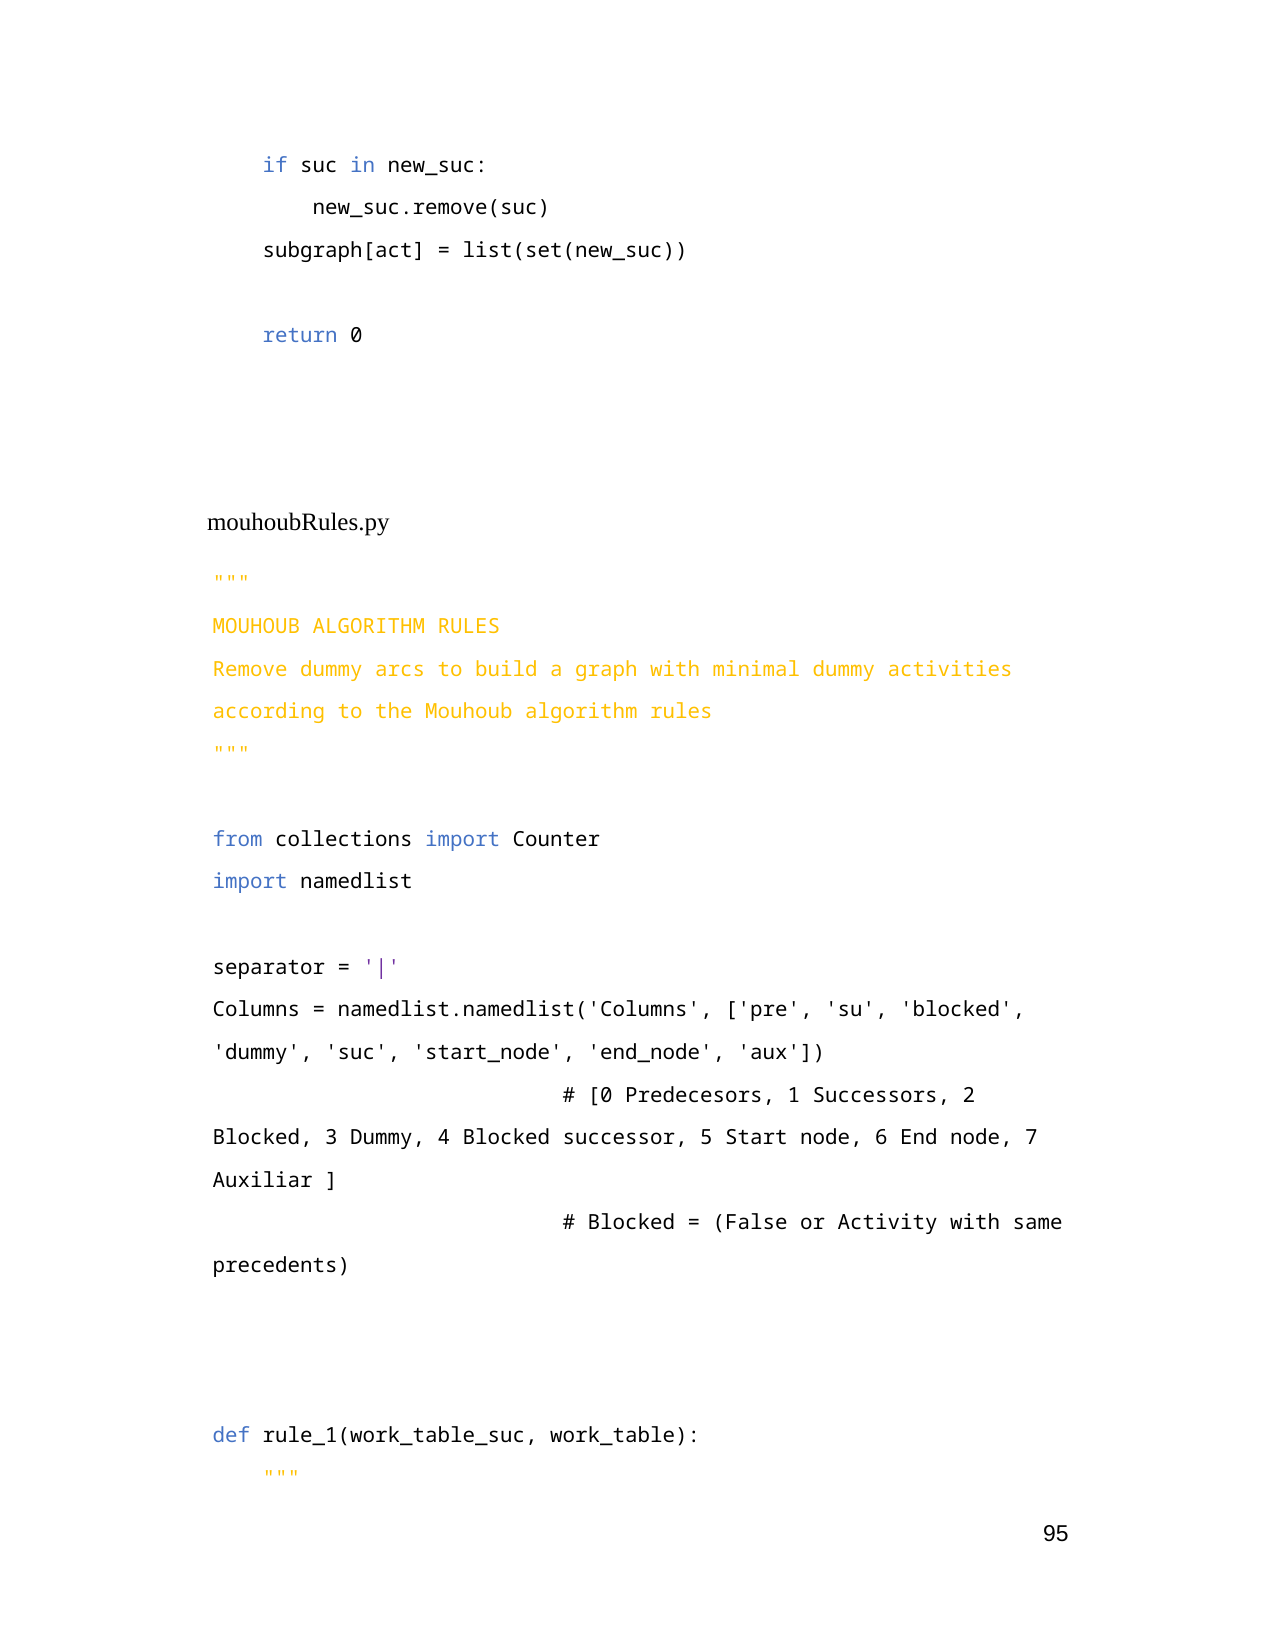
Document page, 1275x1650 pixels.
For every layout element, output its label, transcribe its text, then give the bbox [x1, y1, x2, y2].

text mouhoubRules.py [207, 507, 1068, 536]
table_header """ MOUHOUB ALGORITHM RULES Remove dummy arcs to build a graph with minimal dummy activities according to the Mouhoub algorithm rules """ from collections import Counter import namedlist separator = '|' Columns = namedlist.namedlist('Columns', ['pre', 'su', 'blocked', 'dummy', 'suc', 'start_node', 'end_node', 'aux']) # [0 Predecesors, 1 Successors, 2 Blocked, 3 Dummy, 4 Blocked successor, 5 Start node, 6 End node, 7 Auxiliar ] # Blocked = (False or Activity with same precedents) def rule_1(work_table_suc, work_table): """ [207, 563, 1078, 1509]
table_header if suc in new_suc: new_suc.remove(suc) subgraph[act] = list(set(new_suc)) return 0 [207, 101, 1063, 451]
